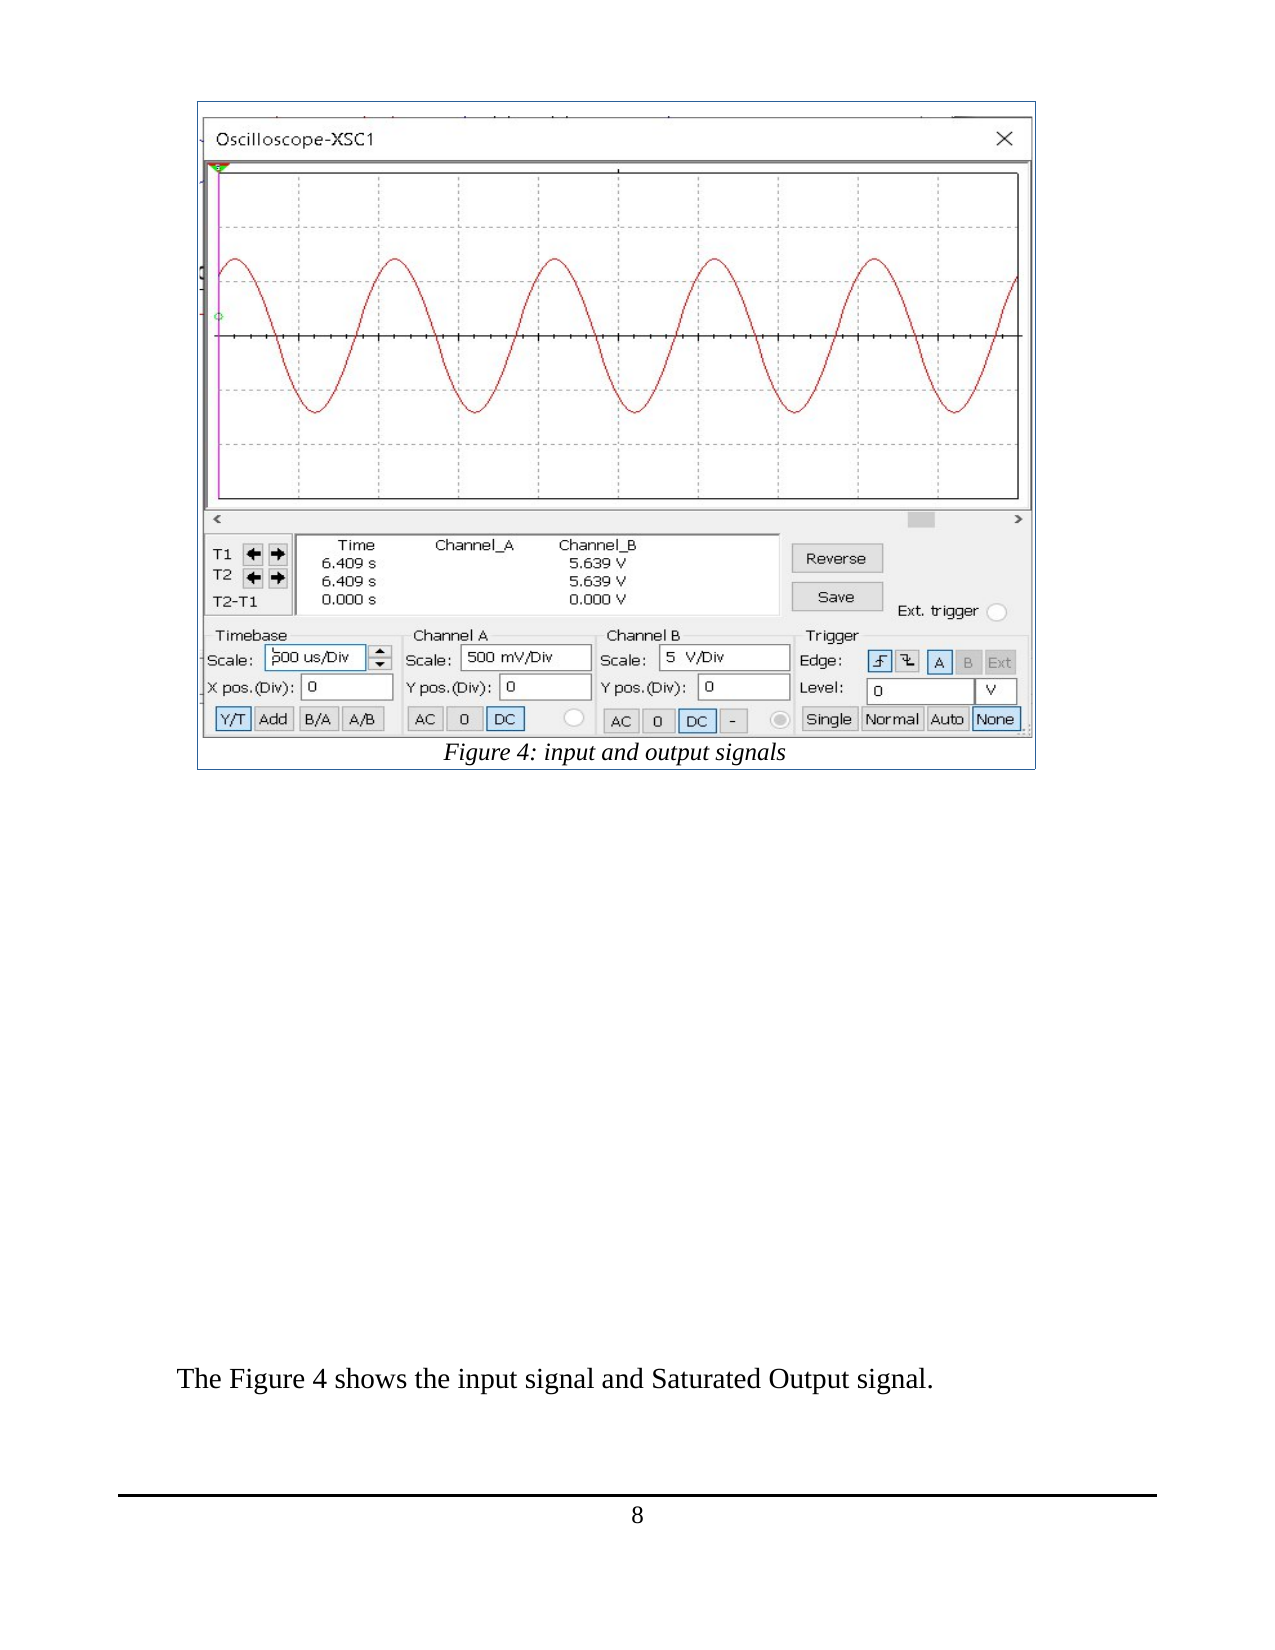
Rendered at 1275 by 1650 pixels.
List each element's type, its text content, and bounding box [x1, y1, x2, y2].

picture [199, 116, 1033, 738]
text The Figure 4 shows the input signal and Saturated Output signal. [103, 1362, 1157, 1395]
text Figure 4: input and output signals [199, 738, 1032, 766]
